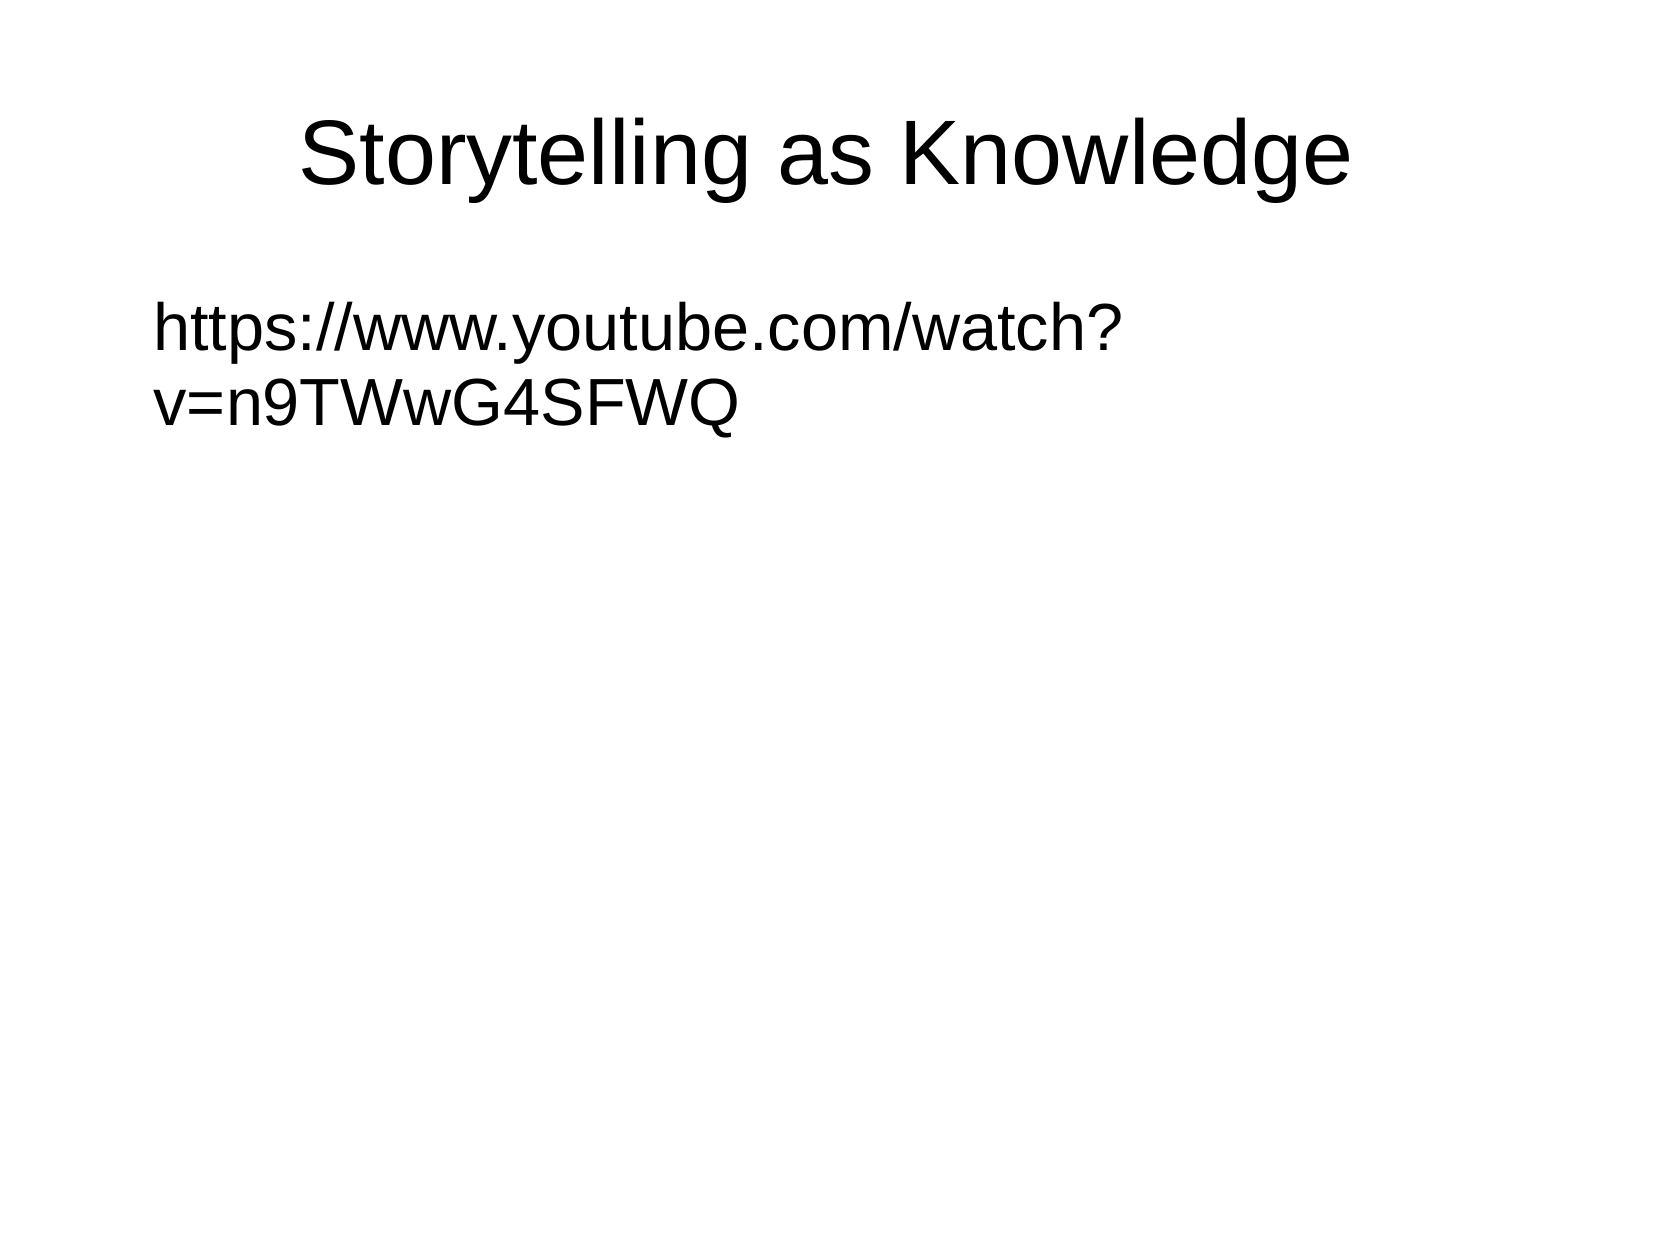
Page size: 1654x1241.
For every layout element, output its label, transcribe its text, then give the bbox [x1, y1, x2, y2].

list https://www.youtube.com/watch?v=n9TWwG4SFWQ [82, 290, 1571, 1010]
title Storytelling as Knowledge [82, 49, 1571, 257]
